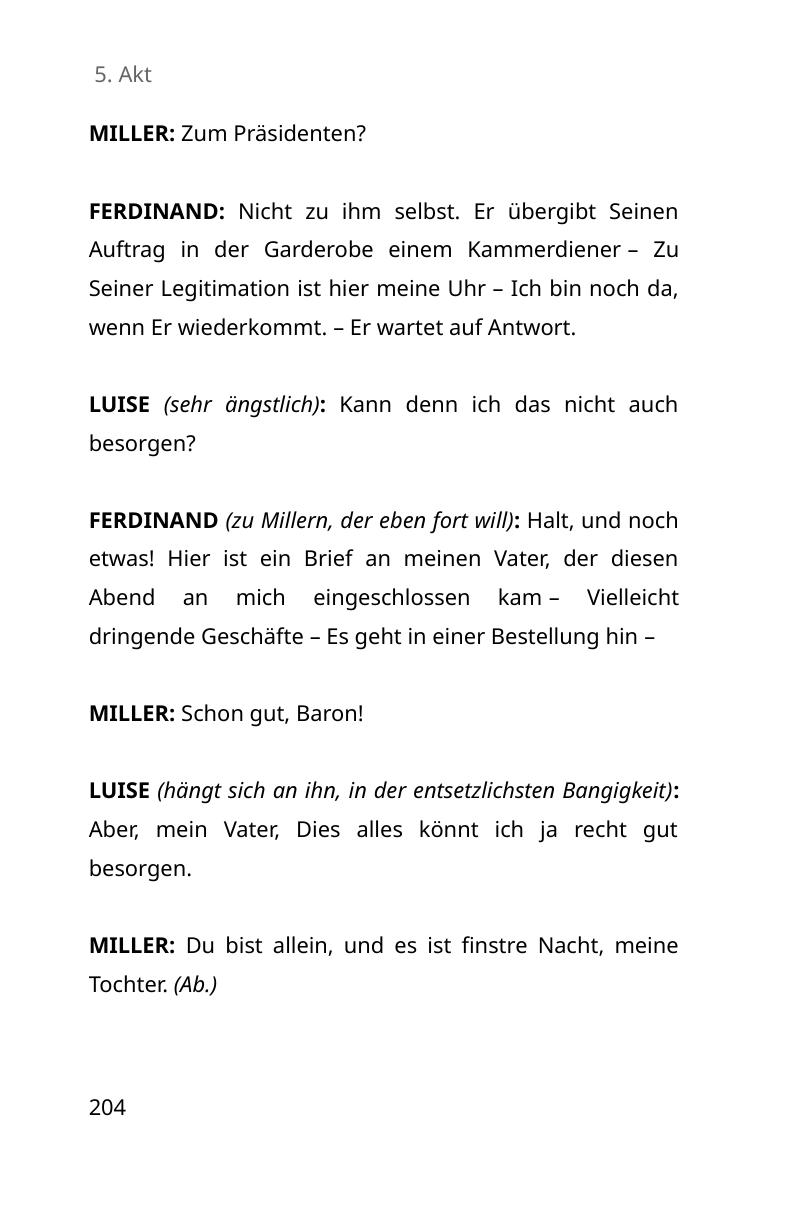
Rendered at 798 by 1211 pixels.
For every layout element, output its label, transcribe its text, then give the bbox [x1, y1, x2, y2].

text FERDINAND (zu Millern, der eben fort will): Halt, und noch etwas! Hier ist ein Brief an meinen Vater, der diesen Abend an mich eingeschlossen kam – Vielleicht dringende Geschäfte – Es geht in einer Bestellung hin – [88, 478, 679, 651]
text MILLER: Zum Präsidenten? [88, 118, 679, 148]
text LUISE (hängt sich an ihn, in der entsetzlichsten Bangigkeit): Aber, mein Vater, Dies alles könnt ich ja recht gut besorgen. [88, 748, 679, 882]
text FERDINAND: Nicht zu ihm selbst. Er übergibt Seinen Auftrag in der Garderobe einem Kammerdiener – Zu Seiner Legitimation ist hier meine Uhr – Ich bin noch da, wenn Er wiederkommt. – Er wartet auf Antwort. [88, 169, 679, 341]
text LUISE (sehr ängstlich): Kann denn ich das nicht auch besorgen? [88, 362, 679, 457]
text MILLER: Schon gut, Baron! [88, 671, 679, 728]
text MILLER: Du bist allein, und es ist finstre Nacht, meine Tochter. (Ab.) [88, 903, 679, 998]
